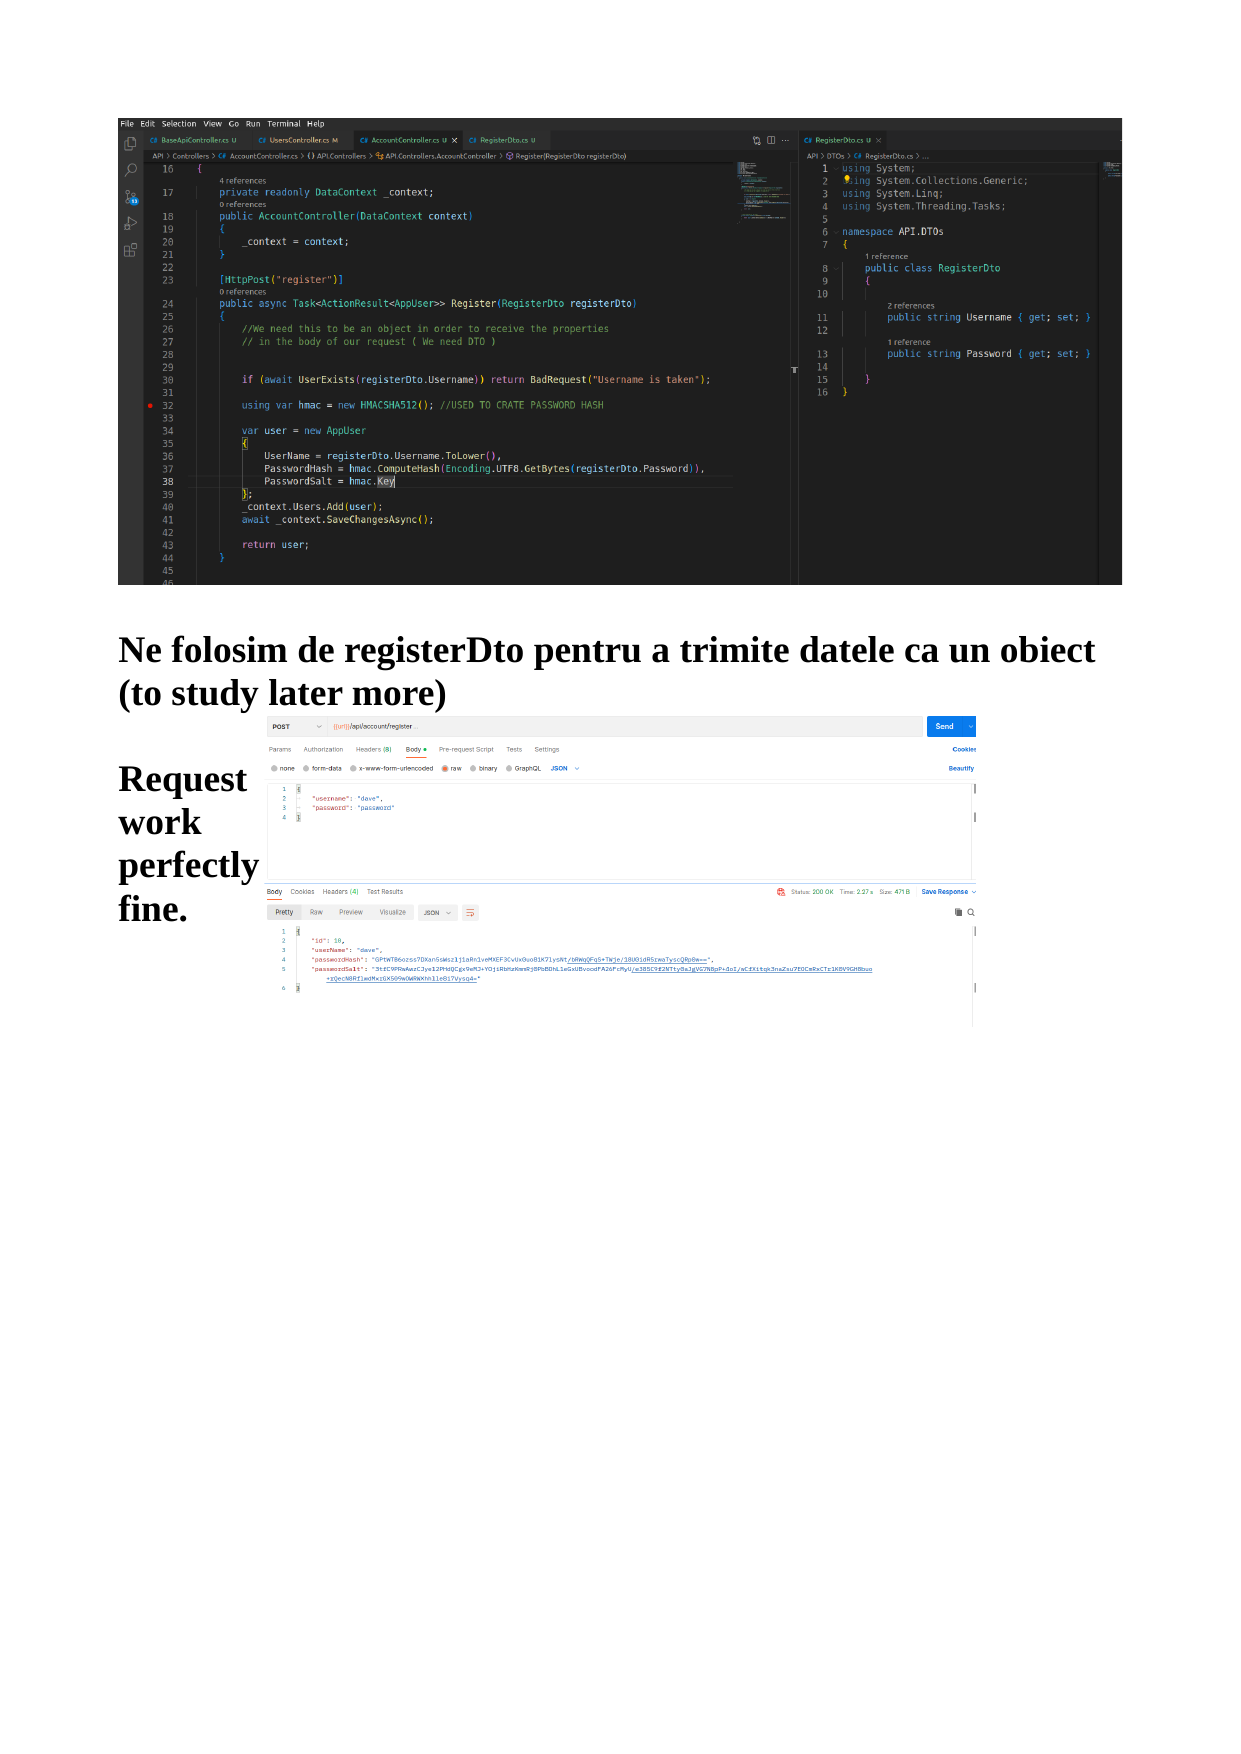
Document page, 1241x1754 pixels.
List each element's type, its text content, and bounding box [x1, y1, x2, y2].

text Request work perfectly fine. [118, 713, 264, 929]
picture [264, 713, 976, 1027]
picture [118, 118, 1123, 585]
text Ne folosim de registerDto pentru a trimite datele ca un obiect (to study later more) [118, 627, 1122, 713]
text [976, 713, 1122, 929]
